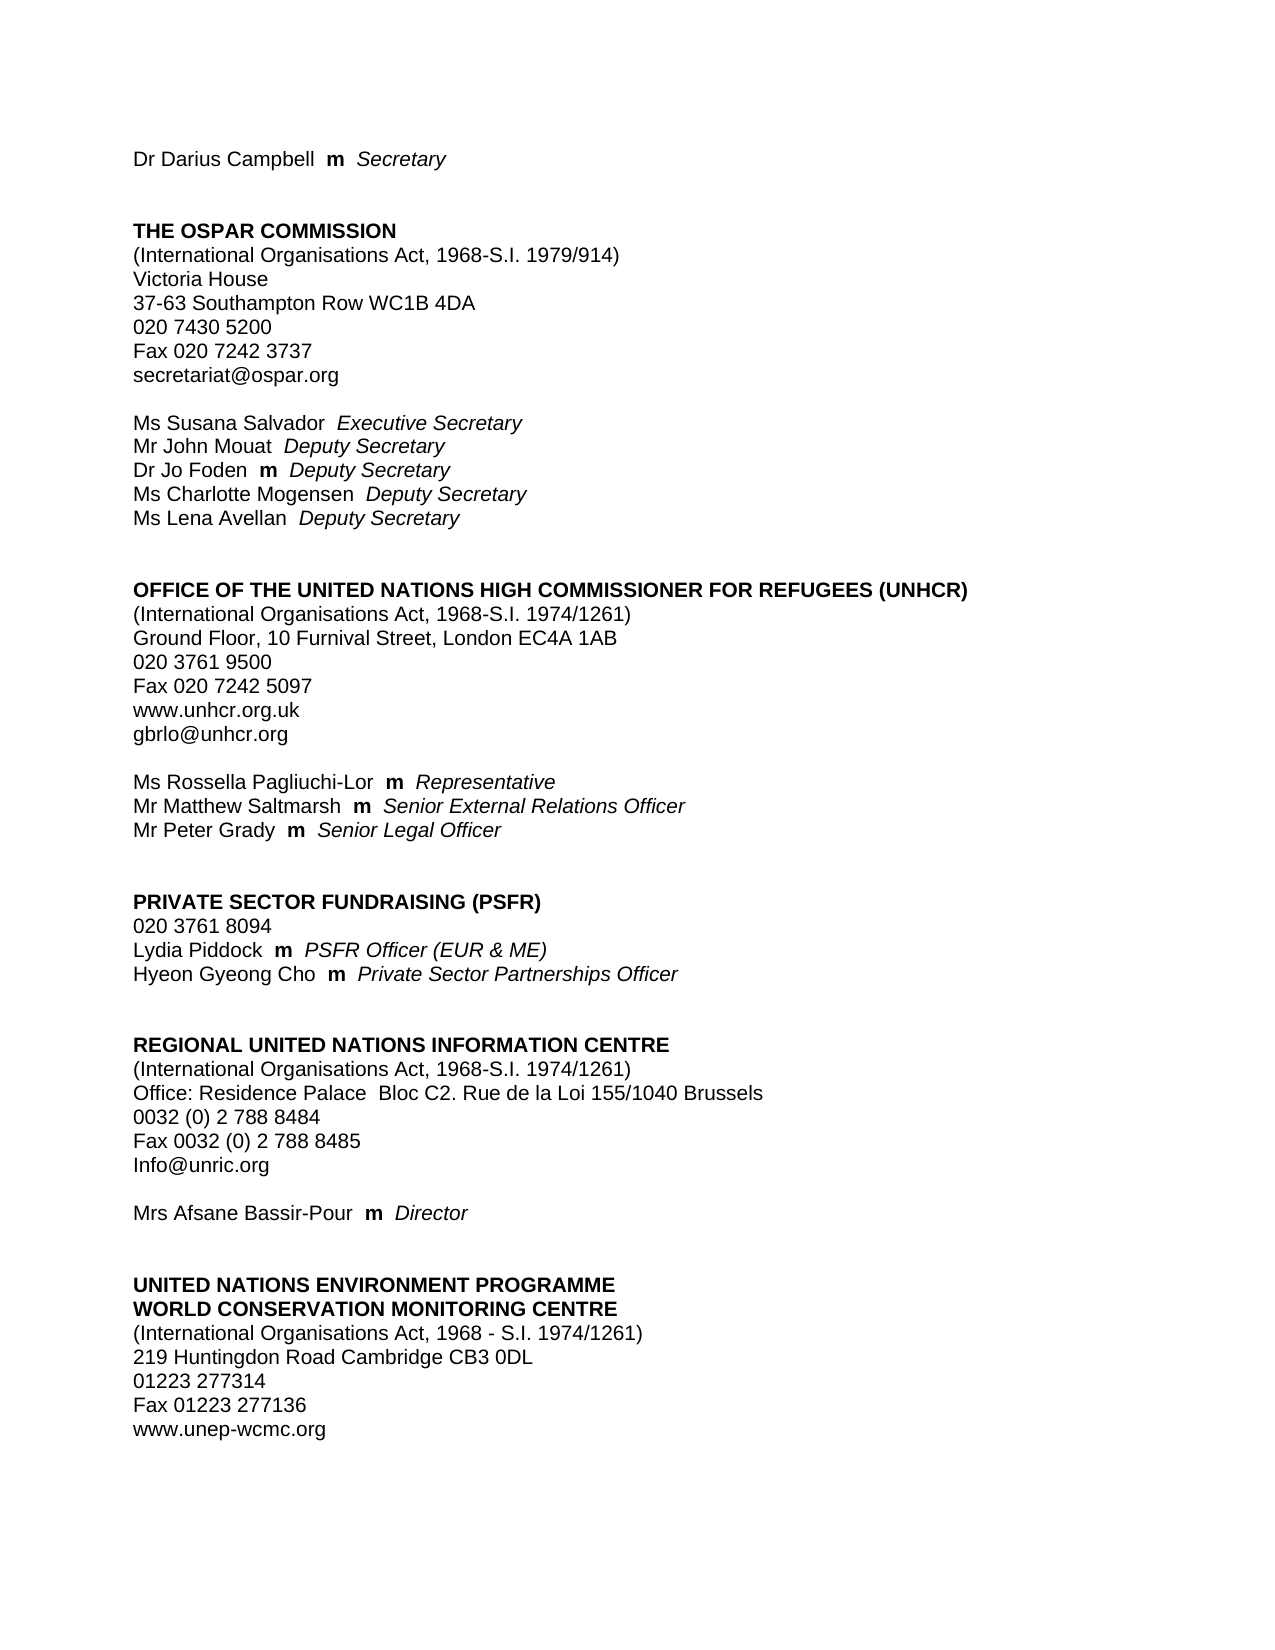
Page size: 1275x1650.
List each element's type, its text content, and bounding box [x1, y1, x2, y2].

text 219 Huntingdon Road Cambridge CB3 0DL [133, 1345, 1181, 1369]
text Info@unric.org [133, 1153, 1181, 1177]
text Victoria House [133, 267, 1181, 291]
text (International Organisations Act, 1968 - S.I. 1974/1261) [133, 1321, 1181, 1345]
text secretariat@ospar.org [133, 362, 1181, 386]
text Lydia Piddock m PSFR Officer (EUR & ME) [133, 937, 1181, 961]
text Office: Residence Palace Bloc C2. Rue de la Loi 155/1040 Brussels [133, 1081, 1181, 1105]
text 0032 (0) 2 788 8484 [133, 1105, 1181, 1129]
text Fax 0032 (0) 2 788 8485 [133, 1129, 1181, 1153]
text Ground Floor, 10 Furnival Street, London EC4A 1AB [133, 626, 1181, 650]
text www.unhcr.org.uk [133, 698, 1181, 722]
text UNITED NATIONS ENVIRONMENT PROGRAMME [133, 1273, 1181, 1297]
text Mr John Mouat Deputy Secretary [133, 434, 1181, 458]
text Ms Lena Avellan Deputy Secretary [133, 506, 1181, 530]
text Mrs Afsane Bassir-Pour m Director [133, 1201, 1181, 1225]
text PRIVATE SECTOR FUNDRAISING (PSFR) [133, 889, 1181, 913]
text Ms Charlotte Mogensen Deputy Secretary [133, 482, 1181, 506]
text Dr Darius Campbell m Secretary [133, 147, 1181, 171]
text 020 3761 9500 [133, 650, 1181, 674]
text (International Organisations Act, 1968-S.I. 1974/1261) [133, 1057, 1181, 1081]
text Fax 020 7242 3737 [133, 338, 1181, 362]
subtitle THE OSPAR COMMISSION [133, 219, 1181, 243]
text Hyeon Gyeong Cho m Private Sector Partnerships Officer [133, 961, 1181, 985]
text Mr Matthew Saltmarsh m Senior External Relations Officer [133, 794, 1181, 818]
text Dr Jo Foden m Deputy Secretary [133, 458, 1181, 482]
text gbrlo@unhcr.org [133, 722, 1181, 746]
text www.unep-wcmc.org [133, 1417, 1181, 1441]
text Fax 01223 277136 [133, 1393, 1181, 1417]
text WORLD CONSERVATION MONITORING CENTRE [133, 1297, 1181, 1321]
text Ms Susana Salvador Executive Secretary [133, 410, 1181, 434]
text REGIONAL UNITED NATIONS INFORMATION CENTRE [133, 1033, 1181, 1057]
text 37-63 Southampton Row WC1B 4DA [133, 291, 1181, 314]
text 020 3761 8094 [133, 913, 1181, 937]
text OFFICE OF THE UNITED NATIONS HIGH COMMISSIONER FOR REFUGEES (UNHCR) [133, 578, 1181, 602]
text (International Organisations Act, 1968-S.I. 1979/914) [133, 243, 1181, 267]
text Fax 020 7242 5097 [133, 674, 1181, 698]
text (International Organisations Act, 1968-S.I. 1974/1261) [133, 602, 1181, 626]
text Ms Rossella Pagliuchi-Lor m Representative [133, 770, 1181, 794]
text Mr Peter Grady m Senior Legal Officer [133, 818, 1181, 842]
text 01223 277314 [133, 1369, 1181, 1393]
text 020 7430 5200 [133, 314, 1181, 338]
